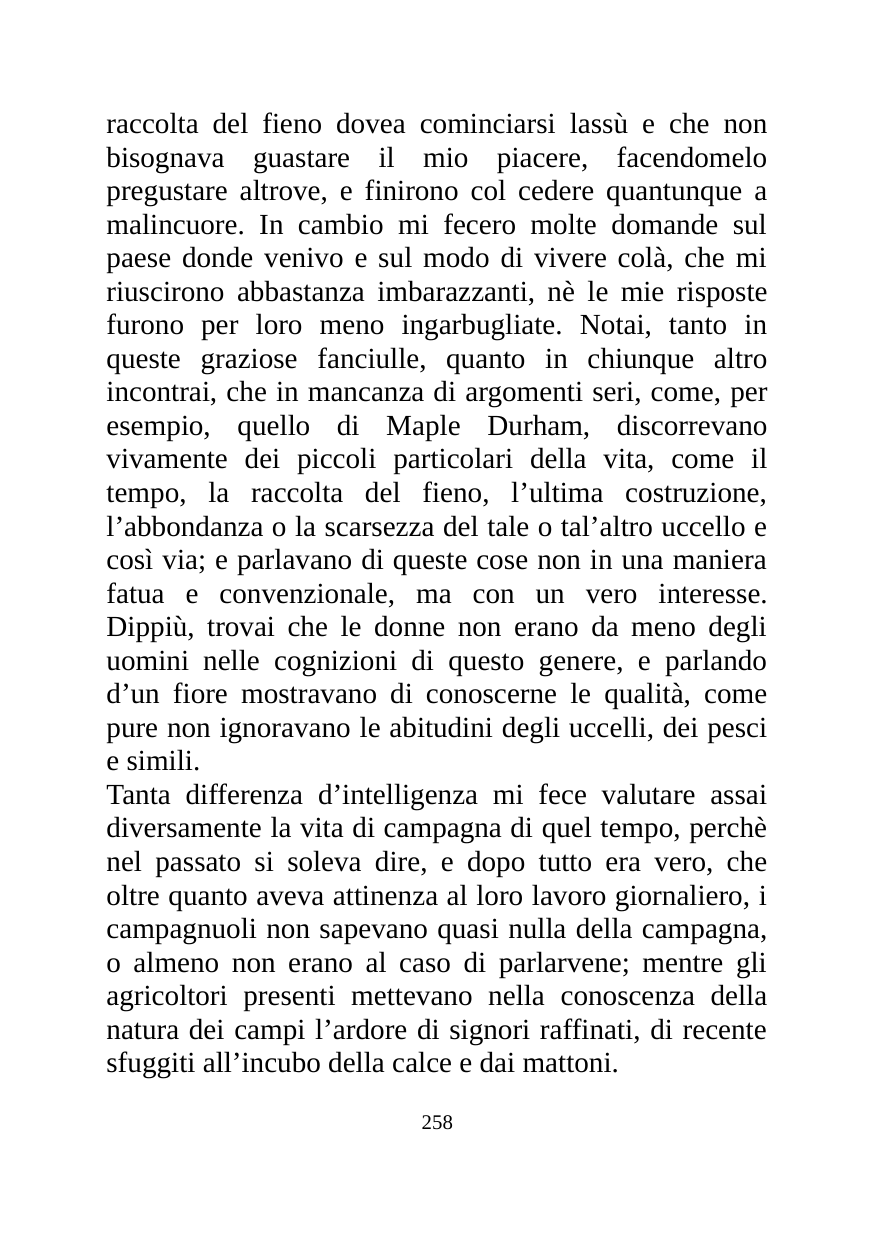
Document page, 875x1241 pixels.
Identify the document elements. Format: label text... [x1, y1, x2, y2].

text raccolta del fieno dovea cominciarsi lassù e che non bisognava guastare il mio piacere, facendomelo pregustare altrove, e finirono col cedere quantunque a malincuore. In cambio mi fecero molte domande sul paese donde venivo e sul modo di vivere colà, che mi riuscirono abbastanza imbarazzanti, nè le mie risposte furono per loro meno ingarbugliate. Notai, tanto in queste graziose fanciulle, quanto in chiunque altro incontrai, che in mancanza di argomenti seri, come, per esempio, quello di Maple Durham, discorrevano vivamente dei piccoli particolari della vita, come il tempo, la raccolta del fieno, l’ultima costruzione, l’abbondanza o la scarsezza del tale o tal’altro uccello e così via; e parlavano di queste cose non in una maniera fatua e convenzionale, ma con un vero interesse. Dippiù, trovai che le donne non erano da meno degli uomini nelle cognizioni di questo genere, e parlando d’un fiore mostravano di conoscerne le qualità, come pure non ignoravano le abitudini degli uccelli, dei pesci e simili. [106, 106, 768, 777]
text Tanta differenza d’intelligenza mi fece valutare assai diversamente la vita di campagna di quel tempo, perchè nel passato si soleva dire, e dopo tutto era vero, che oltre quanto aveva attinenza al loro lavoro giornaliero, i campagnuoli non sapevano quasi nulla della campagna, o almeno non erano al caso di parlarvene; mentre gli agricoltori presenti mettevano nella conoscenza della natura dei campi l’ardore di signori raffinati, di recente sfuggiti all’incubo della calce e dai mattoni. [106, 777, 768, 1079]
